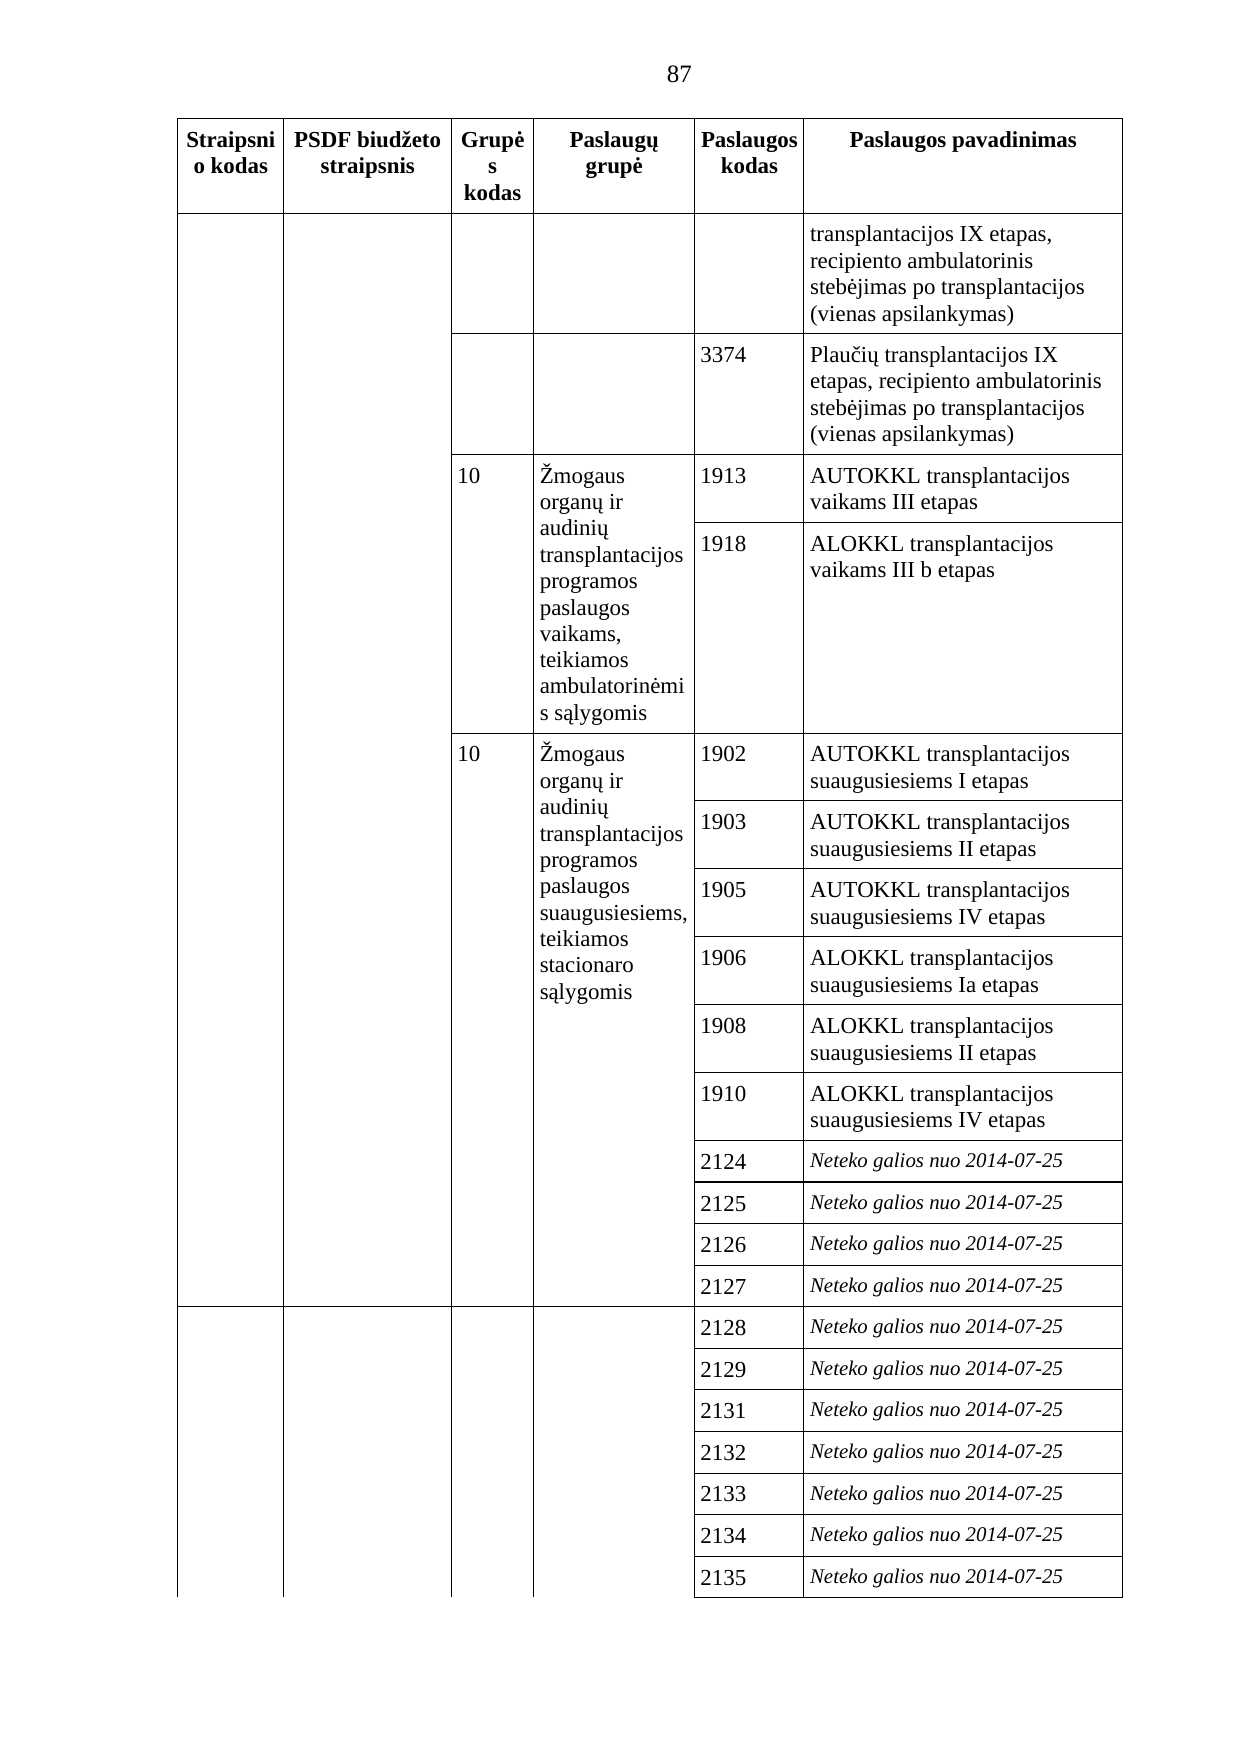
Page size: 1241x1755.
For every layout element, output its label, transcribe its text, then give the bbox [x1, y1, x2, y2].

table_cell [178, 1473, 283, 1514]
table_cell ALOKKL transplantacijos suaugusiesiems II etapas [804, 1005, 1122, 1072]
table_cell AUTOKKL transplantacijos vaikams III etapas [804, 455, 1122, 522]
table_cell ALOKKL transplantacijos vaikams III b etapas [804, 523, 1122, 732]
table_cell AUTOKKL transplantacijos suaugusiesiems IV etapas [804, 869, 1122, 936]
table_cell [452, 1556, 533, 1597]
table_cell [178, 522, 283, 732]
table_cell [452, 1473, 533, 1514]
table_cell [534, 1223, 694, 1264]
table_cell Žmogaus organų ir audinių transplantacijos programos paslaugos vaikams, teikiamos ambulatorinėmis sąlygomis [534, 455, 694, 732]
table_cell [178, 1140, 283, 1181]
table_cell [534, 1348, 694, 1389]
table_cell [534, 214, 694, 333]
table_cell [284, 800, 451, 868]
table_cell [284, 1307, 451, 1348]
table_cell [452, 334, 533, 454]
table_cell [284, 1556, 451, 1597]
table_cell [178, 1223, 283, 1264]
table_cell [284, 1181, 451, 1223]
table_cell 1906 [695, 937, 803, 1004]
table_cell [178, 800, 283, 868]
table_cell 10 [452, 455, 533, 522]
table_cell 1905 [695, 869, 803, 936]
table_cell Neteko galios nuo 2014-07-25 [804, 1141, 1122, 1181]
table_cell [284, 936, 451, 1004]
table_cell [178, 1514, 283, 1556]
table_cell 2133 [695, 1474, 803, 1514]
table_cell 10 [452, 734, 533, 1223]
table_header Straipsnio kodas [178, 119, 283, 212]
table_cell [178, 1389, 283, 1431]
table_cell [284, 1389, 451, 1431]
table_cell 2124 [695, 1141, 803, 1181]
table_cell 1902 [695, 734, 803, 800]
table_cell [534, 334, 694, 454]
table_cell 2132 [695, 1432, 803, 1472]
table_cell [284, 1431, 451, 1472]
table_cell 1913 [695, 455, 803, 522]
table_cell 1910 [695, 1073, 803, 1140]
table_cell [178, 1072, 283, 1140]
table_cell [534, 1265, 694, 1306]
table_cell [284, 214, 451, 333]
table_cell [452, 1514, 533, 1556]
table_cell [178, 1348, 283, 1389]
table_cell 1918 [695, 523, 803, 732]
table_header Grupės kodas [452, 119, 533, 212]
table_cell [284, 733, 451, 800]
table_header Paslaugų grupė [534, 119, 694, 212]
table_cell 3374 [695, 334, 803, 454]
table_cell Žmogaus organų ir audinių transplantacijos programos paslaugos suaugusiesiems, teikiamos stacionaro sąlygomis [534, 734, 694, 1223]
table_cell [178, 1307, 283, 1348]
table_cell [284, 1140, 451, 1181]
table_cell [284, 1265, 451, 1306]
table_cell [178, 868, 283, 936]
table_cell 2127 [695, 1266, 803, 1306]
table_cell [178, 1181, 283, 1223]
table_cell transplantacijos IX etapas, recipiento ambulatorinis stebėjimas po transplantacijos (vienas apsilankymas) [804, 214, 1122, 333]
table_cell [178, 733, 283, 800]
table_cell [452, 214, 533, 333]
table_cell AUTOKKL transplantacijos suaugusiesiems I etapas [804, 734, 1122, 800]
table_cell [695, 214, 803, 333]
table_cell 2129 [695, 1349, 803, 1389]
table_cell Neteko galios nuo 2014-07-25 [804, 1390, 1122, 1431]
table_cell Neteko galios nuo 2014-07-25 [804, 1349, 1122, 1389]
table_cell [452, 1389, 533, 1431]
table_cell ALOKKL transplantacijos suaugusiesiems Ia etapas [804, 937, 1122, 1004]
table_cell [284, 1072, 451, 1140]
table_cell Neteko galios nuo 2014-07-25 [804, 1557, 1122, 1597]
table_header Paslaugos pavadinimas [804, 119, 1122, 212]
table_cell 1908 [695, 1005, 803, 1072]
table_cell Neteko galios nuo 2014-07-25 [804, 1474, 1122, 1514]
table_cell [284, 1473, 451, 1514]
table_cell [284, 1223, 451, 1264]
table_cell [178, 936, 283, 1004]
table_cell [284, 868, 451, 936]
table_cell Neteko galios nuo 2014-07-25 [804, 1307, 1122, 1348]
table_cell [452, 522, 533, 732]
table_cell [284, 522, 451, 732]
table_cell [178, 1265, 283, 1306]
table_cell [178, 1004, 283, 1072]
table_cell Neteko galios nuo 2014-07-25 [804, 1224, 1122, 1264]
table_cell 2134 [695, 1515, 803, 1556]
table_cell 2125 [695, 1183, 803, 1223]
table_cell AUTOKKL transplantacijos suaugusiesiems II etapas [804, 801, 1122, 868]
table_header Paslaugos kodas [695, 119, 803, 212]
table_cell [284, 1004, 451, 1072]
table_cell [178, 214, 283, 333]
table_header PSDF biudžeto straipsnis [284, 119, 451, 212]
table_cell [284, 454, 451, 522]
table_cell [178, 1556, 283, 1597]
table_cell Neteko galios nuo 2014-07-25 [804, 1266, 1122, 1306]
table_cell 2128 [695, 1307, 803, 1348]
table_cell Neteko galios nuo 2014-07-25 [804, 1515, 1122, 1556]
table_cell [452, 1265, 533, 1306]
table_cell 2135 [695, 1557, 803, 1597]
table_cell [284, 1348, 451, 1389]
table_cell [534, 1514, 694, 1556]
table_cell [452, 1348, 533, 1389]
table_cell [534, 1473, 694, 1514]
table_cell [534, 1431, 694, 1472]
table_cell 2131 [695, 1390, 803, 1431]
table_cell Neteko galios nuo 2014-07-25 [804, 1183, 1122, 1223]
table_cell [452, 1223, 533, 1264]
table_cell 1903 [695, 801, 803, 868]
table_cell ALOKKL transplantacijos suaugusiesiems IV etapas [804, 1073, 1122, 1140]
table_cell [284, 333, 451, 454]
table_cell [178, 333, 283, 454]
table_cell [284, 1514, 451, 1556]
table_cell [178, 1431, 283, 1472]
table_cell 2126 [695, 1224, 803, 1264]
table_cell [534, 1389, 694, 1431]
table_cell [452, 1431, 533, 1472]
table_cell Neteko galios nuo 2014-07-25 [804, 1432, 1122, 1472]
table_cell [534, 1307, 694, 1348]
table_cell [178, 454, 283, 522]
table_cell Plaučių transplantacijos IX etapas, recipiento ambulatorinis stebėjimas po transplantacijos (vienas apsilankymas) [804, 334, 1122, 454]
table_cell [452, 1307, 533, 1348]
table_cell [534, 1556, 694, 1597]
